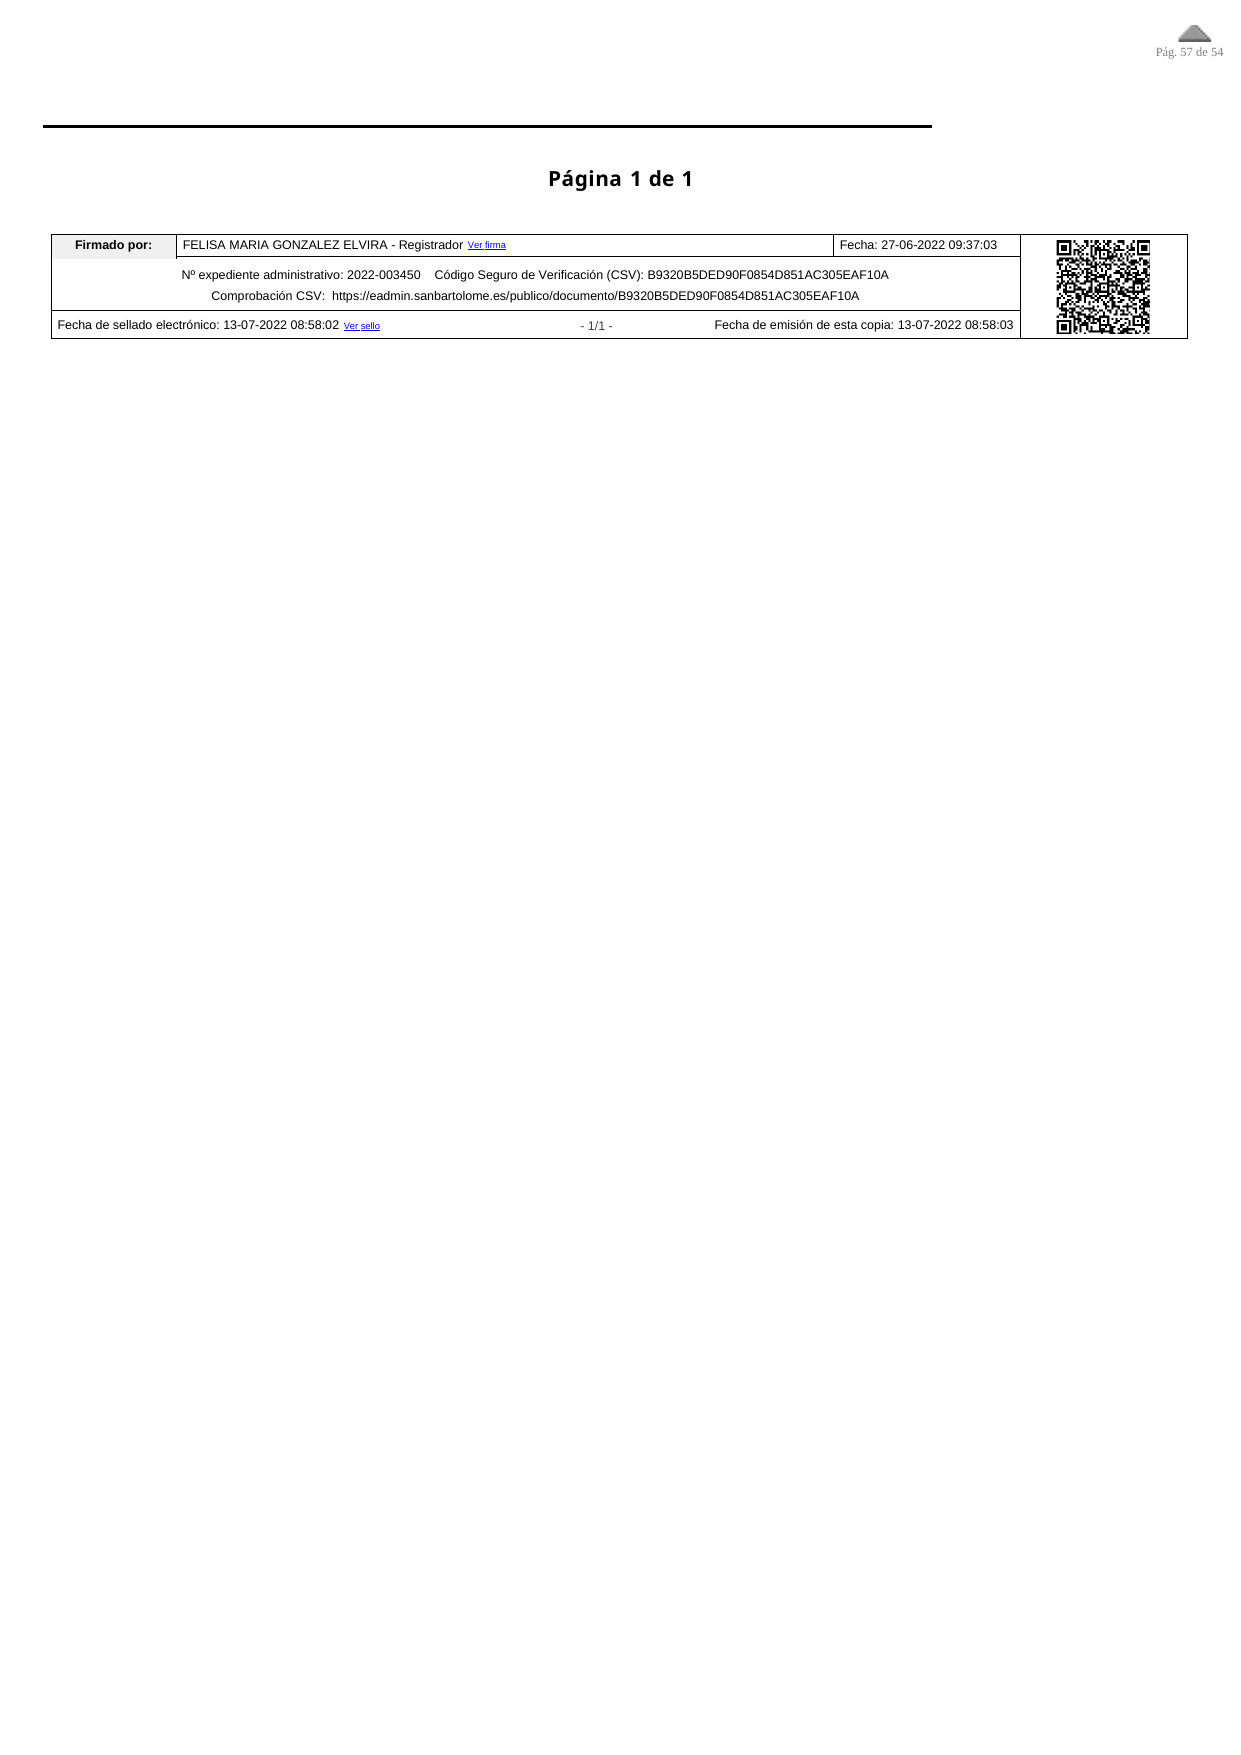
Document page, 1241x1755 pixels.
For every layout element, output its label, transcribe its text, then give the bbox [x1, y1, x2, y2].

picture [1177, 25, 1212, 42]
picture [1056, 240, 1150, 334]
table_header [1021, 235, 1187, 338]
table_header Fecha: 27-06-2022 09:37:03 [834, 235, 1020, 256]
table_header FELISA MARIA GONZALEZ ELVIRA - Registrador Ver firma [177, 235, 833, 256]
table_header Firmado por: [52, 235, 176, 256]
table_cell Fecha de sellado electrónico: 13-07-2022 08:58:02 Ver sello - 1/1 - Fecha de emisión de esta copia: 13-07-2022 08:58:03 [52, 311, 1020, 338]
text Página 1 de 1 [42, 164, 1199, 192]
table_cell Nº expediente administrativo: 2022-003450 Código Seguro de Verificación (CSV): B9320B5DED90F0854D851AC305EAF10A Comprobación CSV: https://eadmin.sanbartolome.es/publico/documento/B9320B5DED90F0854D851AC305EAF10A [52, 257, 1020, 310]
